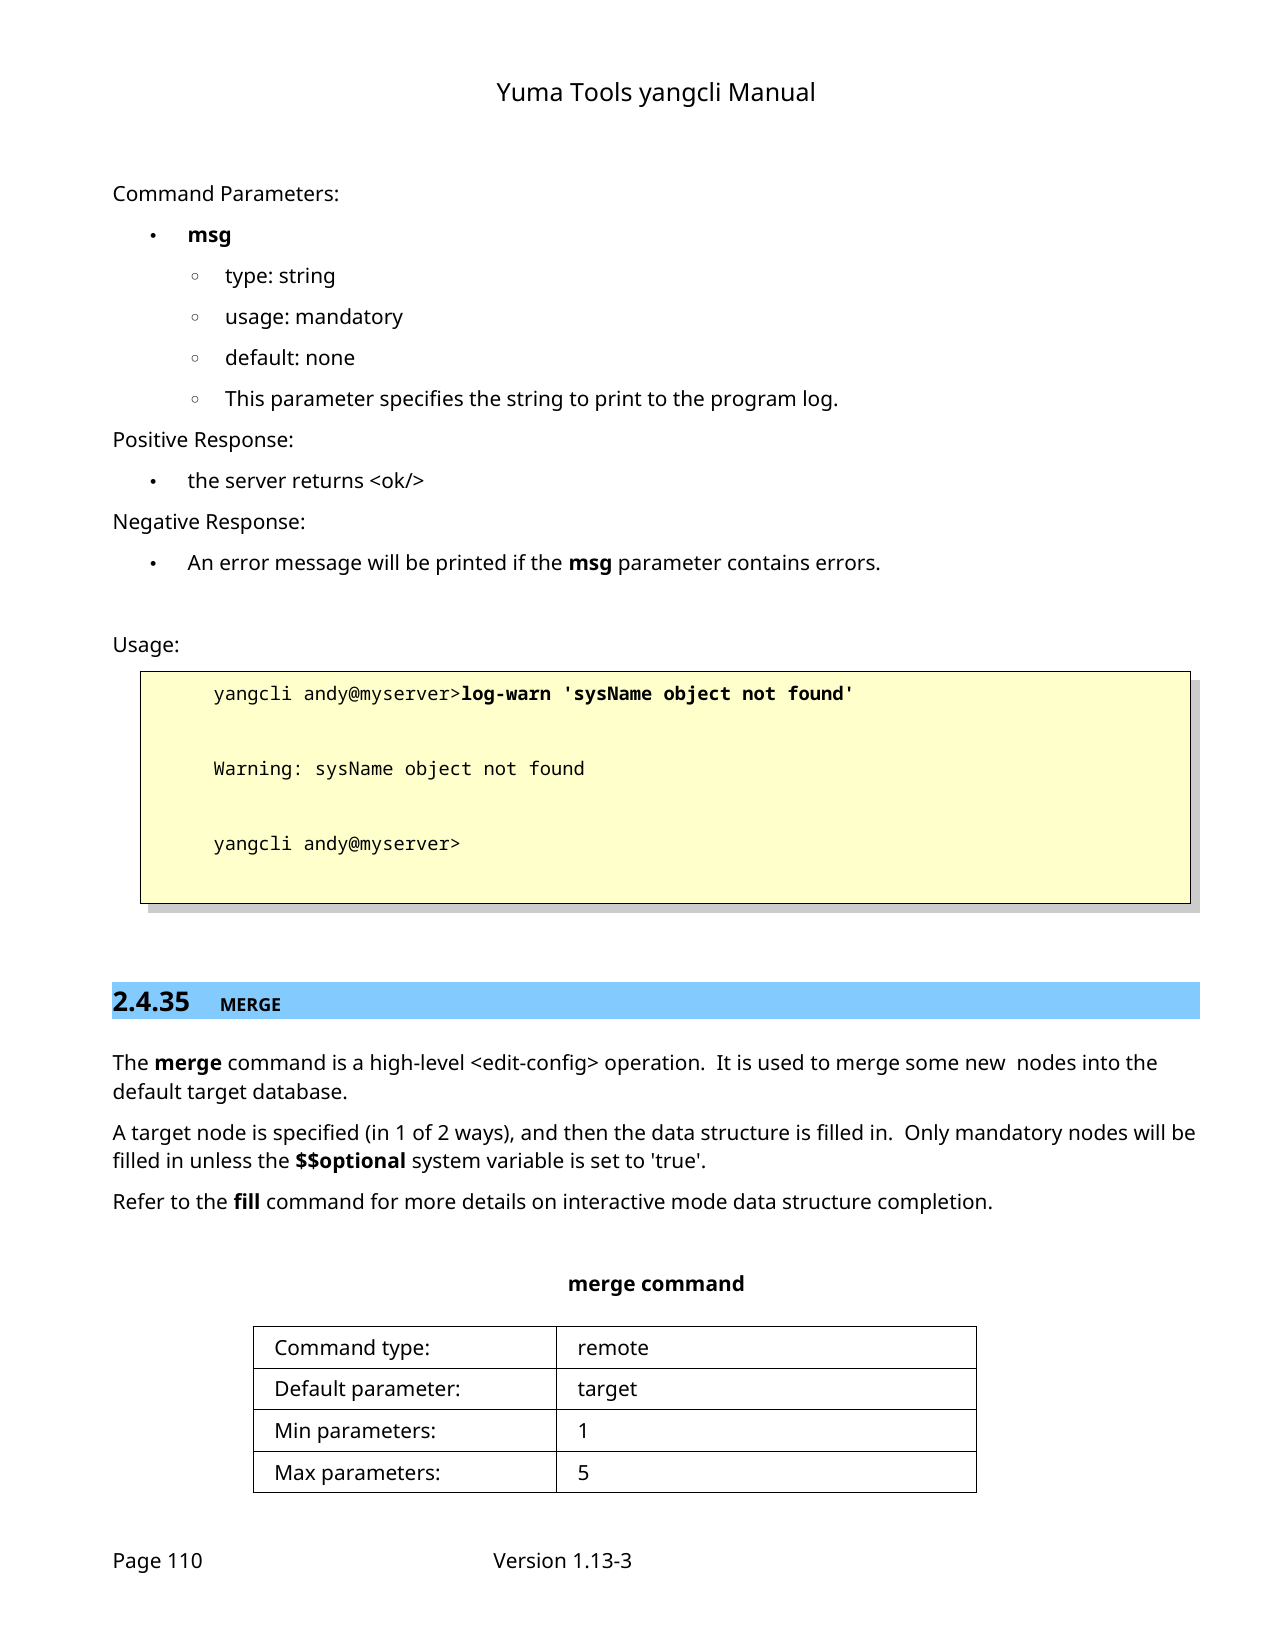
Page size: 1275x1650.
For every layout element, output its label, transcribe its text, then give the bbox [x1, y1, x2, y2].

text Usage: [112, 630, 1200, 658]
text Refer to the fill command for more details on interactive mode data structure completion. [112, 1187, 1200, 1216]
table_cell Max parameters: [254, 1452, 556, 1492]
table_cell Min parameters: [254, 1410, 556, 1451]
text Positive Response: [112, 425, 1200, 453]
text yangcli andy@myserver> [141, 821, 1190, 856]
list This parameter specifies the string to print to the program log. [187, 384, 1200, 413]
table_cell 5 [557, 1452, 976, 1492]
list msg [150, 220, 1200, 249]
text Warning: sysName object not found [141, 746, 1190, 781]
table_header Command type: [254, 1327, 556, 1367]
list the server returns <ok/> [150, 466, 1200, 494]
list default: none [187, 343, 1200, 372]
text Command Parameters: [112, 179, 1200, 208]
table_cell target [557, 1369, 976, 1409]
table_cell 1 [557, 1410, 976, 1451]
table_cell Default parameter: [254, 1369, 556, 1409]
subtitle merge command [127, 1269, 1185, 1297]
list usage: mandatory [187, 302, 1200, 331]
list An error message will be printed if the msg parameter contains errors. [150, 548, 1200, 576]
text The merge command is a high-level <edit-config> operation. It is used to merge some new nodes into the default target database. [112, 1048, 1200, 1105]
text A target node is specified (in 1 of 2 ways), and then the data structure is filled in. Only mandatory nodes will be filled in unless the $$optional system variable is set to 'true'. [112, 1118, 1200, 1174]
subtitle merge [112, 982, 1200, 1019]
text Negative Response: [112, 507, 1200, 535]
table_header remote [557, 1327, 976, 1367]
text yangcli andy@myserver>log-warn 'sysName object not found' [141, 672, 1190, 706]
list type: string [187, 261, 1200, 290]
